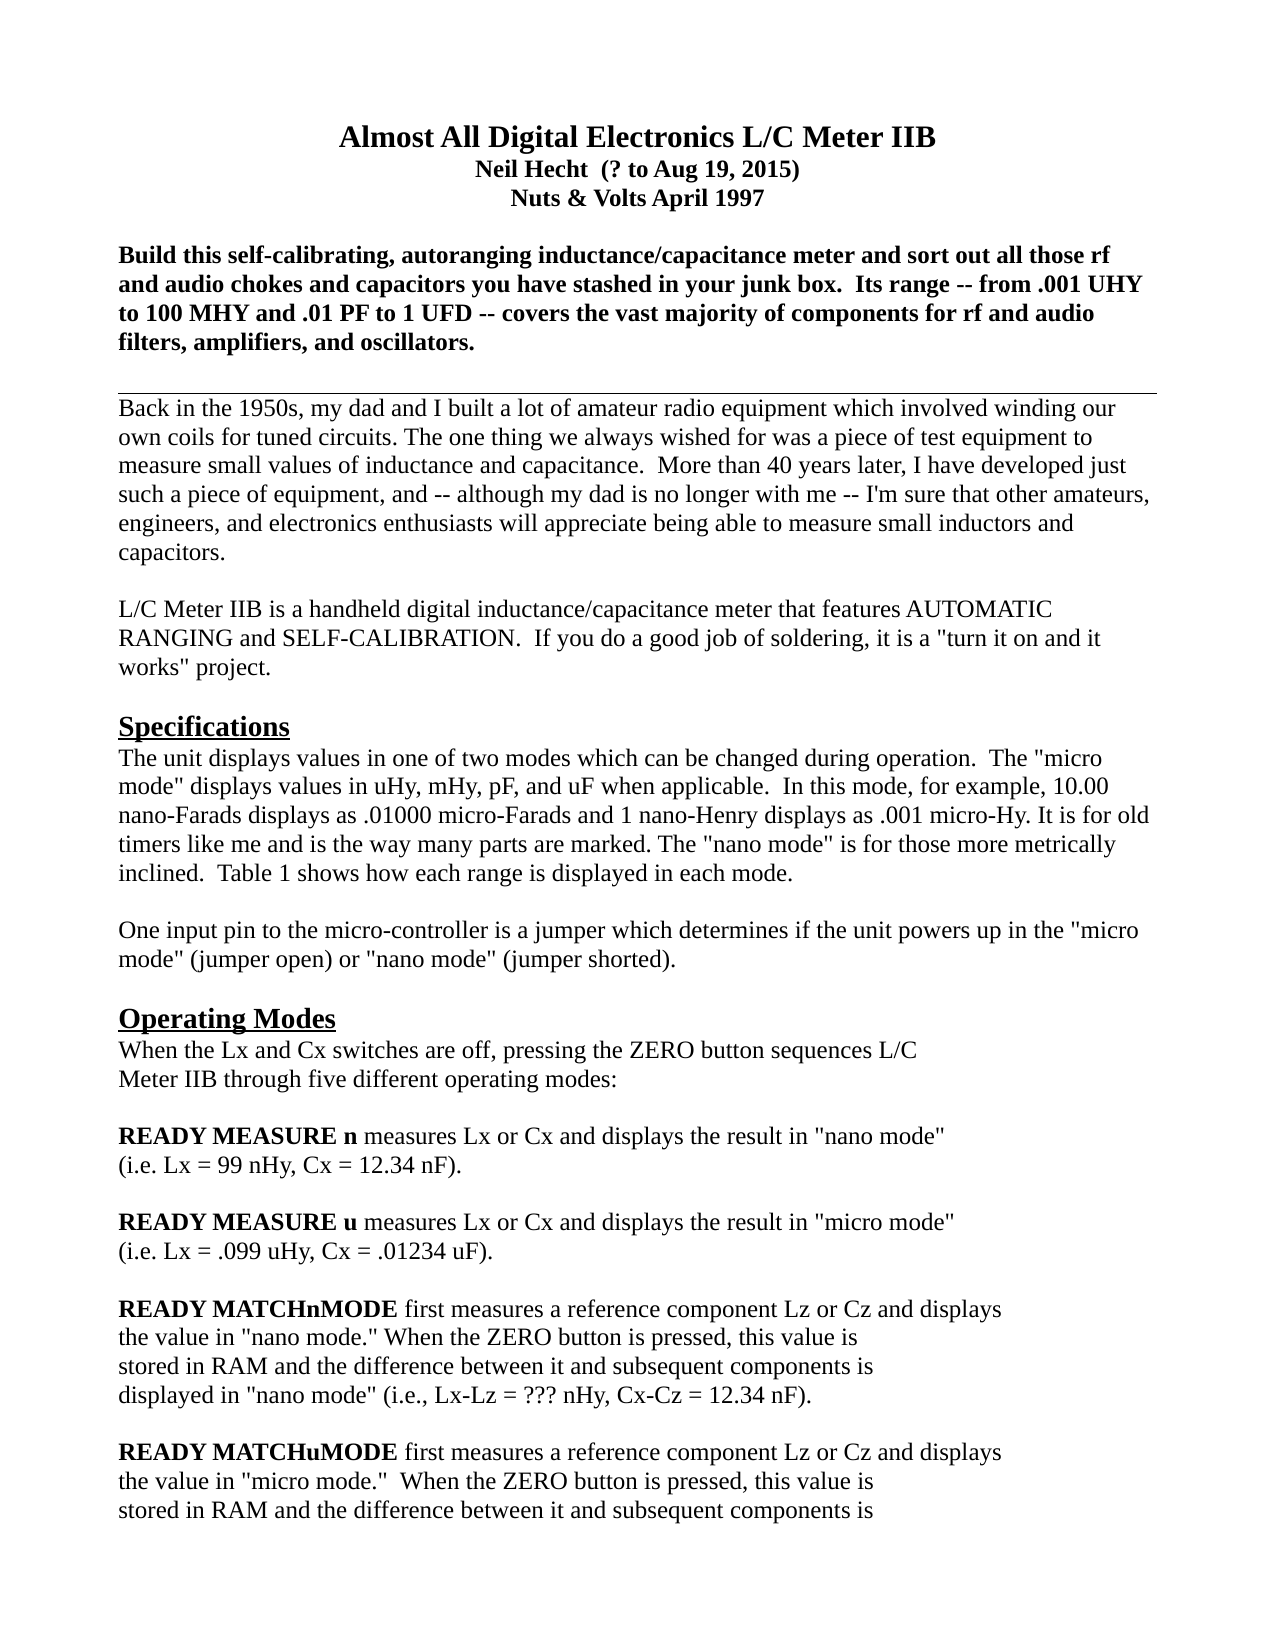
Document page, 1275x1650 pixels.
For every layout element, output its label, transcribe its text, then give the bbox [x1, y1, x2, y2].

text READY MEASURE n measures Lx or Cx and displays the result in "nano mode" [118, 1121, 1157, 1150]
text displayed in "nano mode" (i.e., Lx-Lz = ??? nHy, Cx-Cz = 12.34 nF). [118, 1380, 1157, 1409]
text Operating Modes [118, 1001, 1157, 1035]
text When the Lx and Cx switches are off, pressing the ZERO button sequences L/C [118, 1035, 1157, 1064]
text stored in RAM and the difference between it and subsequent components is [118, 1351, 1157, 1380]
text Back in the 1950s, my dad and I built a lot of amateur radio equipment which involved winding our own coils for tuned circuits. The one thing we always wished for was a piece of test equipment to measure small values of inductance and capacitance. More than 40 years later, I have developed just such a piece of equipment, and -- although my dad is no longer with me -- I'm sure that other amateurs, engineers, and electronics enthusiasts will appreciate being able to measure small inductors and capacitors. [118, 394, 1157, 565]
text Neil Hecht (? to Aug 19, 2015) [118, 154, 1157, 183]
text Build this self-calibrating, autoranging inductance/capacitance meter and sort out all those rf and audio chokes and capacitors you have stashed in your junk box. Its range -- from .001 UHY to 100 MHY and .01 PF to 1 UFD -- covers the vast majority of components for rf and audio filters, amplifiers, and oscillators. [118, 240, 1157, 355]
text stored in RAM and the difference between it and subsequent components is [118, 1495, 1157, 1524]
text L/C Meter IIB is a handheld digital inductance/capacitance meter that features AUTOMATIC RANGING and SELF-CALIBRATION. If you do a good job of soldering, it is a "turn it on and it works" project. [118, 594, 1157, 680]
text READY MATCHnMODE first measures a reference component Lz or Cz and displays [118, 1294, 1157, 1322]
text the value in "micro mode." When the ZERO button is pressed, this value is [118, 1466, 1157, 1495]
text Almost All Digital Electronics L/C Meter IIB [118, 118, 1157, 154]
text READY MEASURE u measures Lx or Cx and displays the result in "micro mode" [118, 1207, 1157, 1236]
text READY MATCHuMODE first measures a reference component Lz or Cz and displays [118, 1437, 1157, 1466]
text One input pin to the micro-controller is a jumper which determines if the unit powers up in the "micro mode" (jumper open) or "nano mode" (jumper shorted). [118, 915, 1157, 973]
text (i.e. Lx = 99 nHy, Cx = 12.34 nF). [118, 1150, 1157, 1179]
text Nuts & Volts April 1997 [118, 183, 1157, 212]
text the value in "nano mode." When the ZERO button is pressed, this value is [118, 1322, 1157, 1351]
text Specifications [118, 709, 1157, 743]
text Meter IIB through five different operating modes: [118, 1064, 1157, 1092]
text The unit displays values in one of two modes which can be changed during operation. The "micro mode" displays values in uHy, mHy, pF, and uF when applicable. In this mode, for example, 10.00 nano-Farads displays as .01000 micro-Farads and 1 nano-Henry displays as .001 micro-Hy. It is for old timers like me and is the way many parts are marked. The "nano mode" is for those more metrically inclined. Table 1 shows how each range is displayed in each mode. [118, 743, 1157, 886]
text (i.e. Lx = .099 uHy, Cx = .01234 uF). [118, 1236, 1157, 1265]
